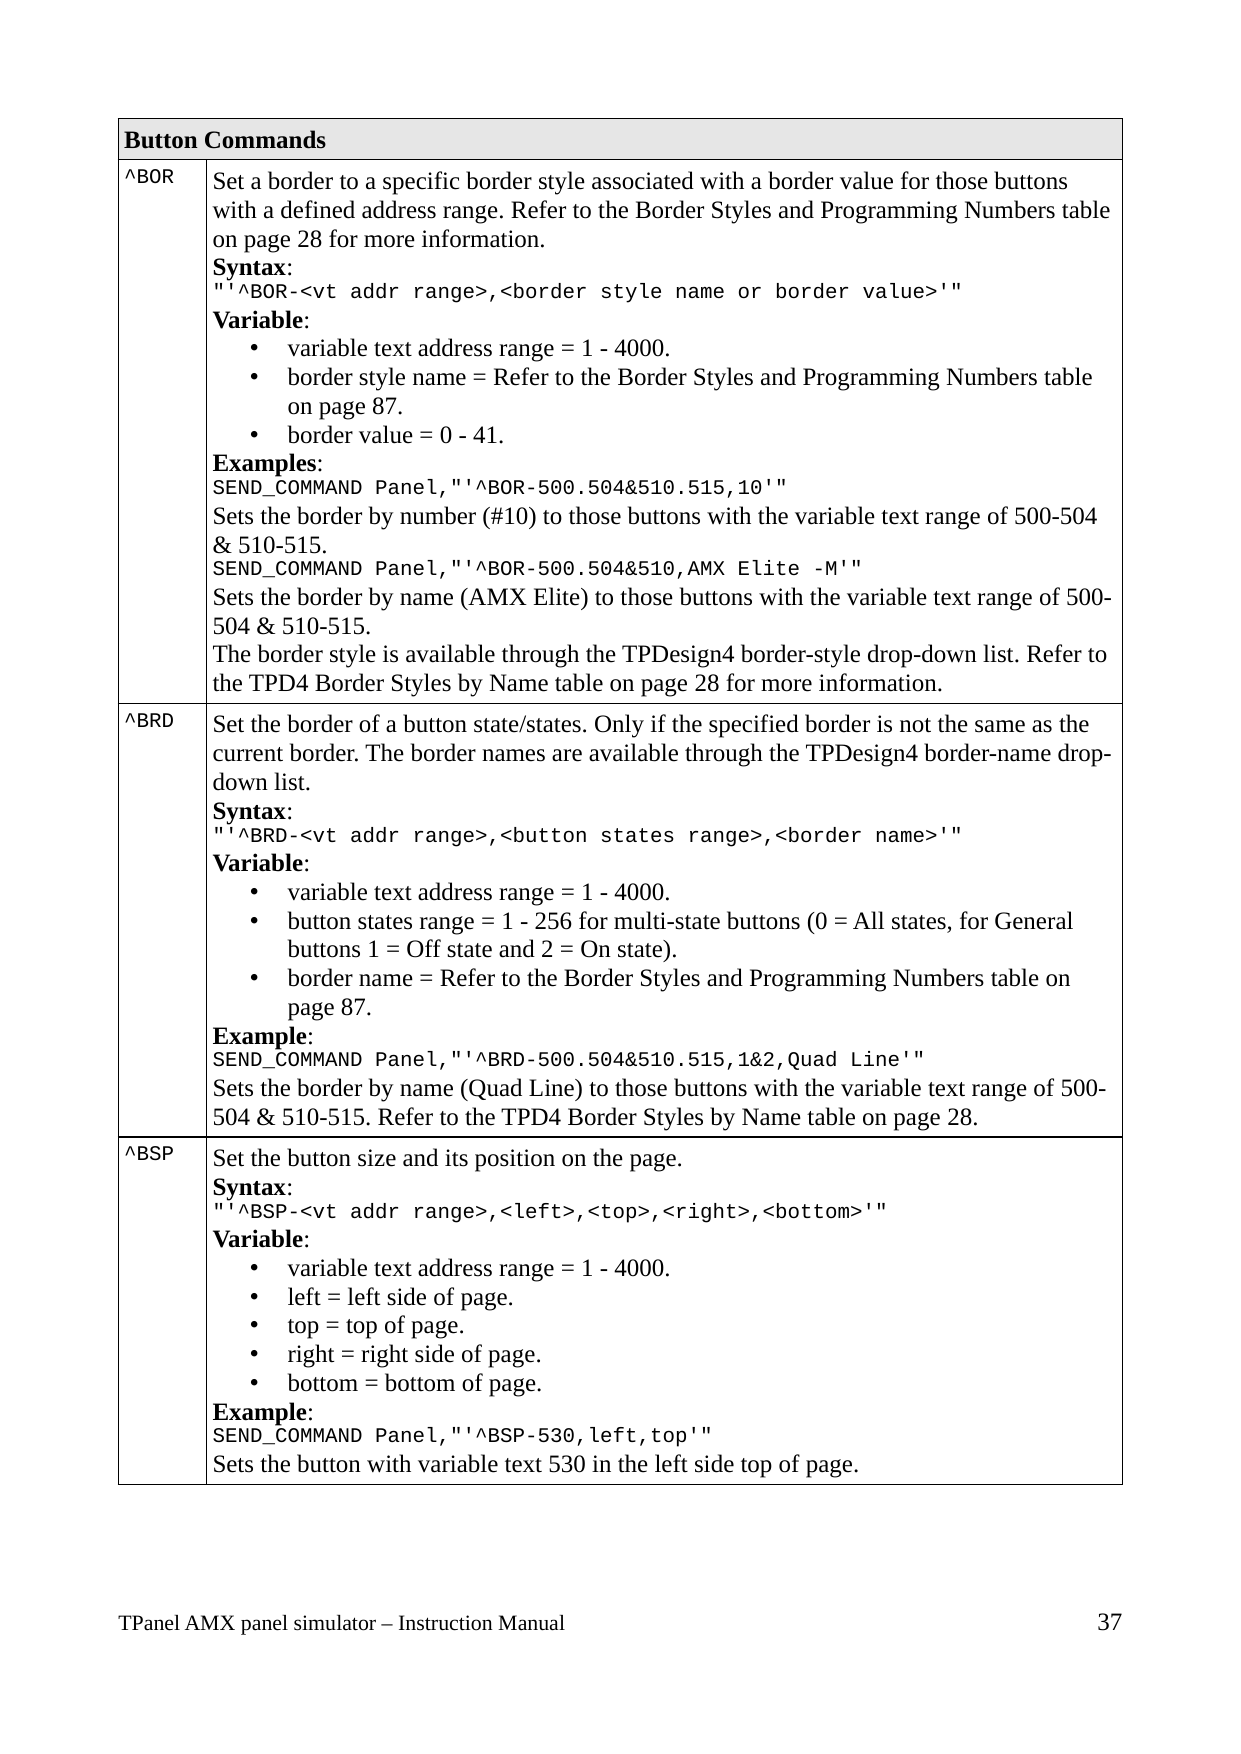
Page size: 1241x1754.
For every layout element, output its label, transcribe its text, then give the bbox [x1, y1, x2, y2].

table_cell ^BRD [119, 704, 206, 1136]
table_cell ^BOR [119, 160, 206, 703]
table_cell Set a border to a specific border style associated with a border value for those buttons with a defined address range. Refer to the Border Styles and Programming Numbers table on page 28 for more information. Syntax: "'^BOR-<vt addr range>,<border style name or border value>'" Variable: variable text address range = 1 - 4000. border style name = Refer to the Border Styles and Programming Numbers table on page 87. border value = 0 - 41. Examples: SEND_COMMAND Panel,"'^BOR-500.504&510.515,10'" Sets the border by number (#10) to those buttons with the variable text range of 500-504 & 510-515. SEND_COMMAND Panel,"'^BOR-500.504&510,AMX Elite -M'" Sets the border by name (AMX Elite) to those buttons with the variable text range of 500-504 & 510-515. The border style is available through the TPDesign4 border-style drop-down list. Refer to the TPD4 Border Styles by Name table on page 28 for more information. [207, 160, 1122, 703]
table_header Button Commands [119, 119, 1122, 159]
table_cell Set the border of a button state/states. Only if the specified border is not the same as the current border. The border names are available through the TPDesign4 border-name drop-down list. Syntax: "'^BRD-<vt addr range>,<button states range>,<border name>'" Variable: variable text address range = 1 - 4000. button states range = 1 - 256 for multi-state buttons (0 = All states, for General buttons 1 = Off state and 2 = On state). border name = Refer to the Border Styles and Programming Numbers table on page 87. Example: SEND_COMMAND Panel,"'^BRD-500.504&510.515,1&2,Quad Line'" Sets the border by name (Quad Line) to those buttons with the variable text range of 500-504 & 510-515. Refer to the TPD4 Border Styles by Name table on page 28. [207, 704, 1122, 1136]
table_cell ^BSP [119, 1138, 206, 1484]
table_cell Set the button size and its position on the page. Syntax: "'^BSP-<vt addr range>,<left>,<top>,<right>,<bottom>'" Variable: variable text address range = 1 - 4000. left = left side of page. top = top of page. right = right side of page. bottom = bottom of page. Example: SEND_COMMAND Panel,"'^BSP-530,left,top'" Sets the button with variable text 530 in the left side top of page. [207, 1138, 1122, 1484]
